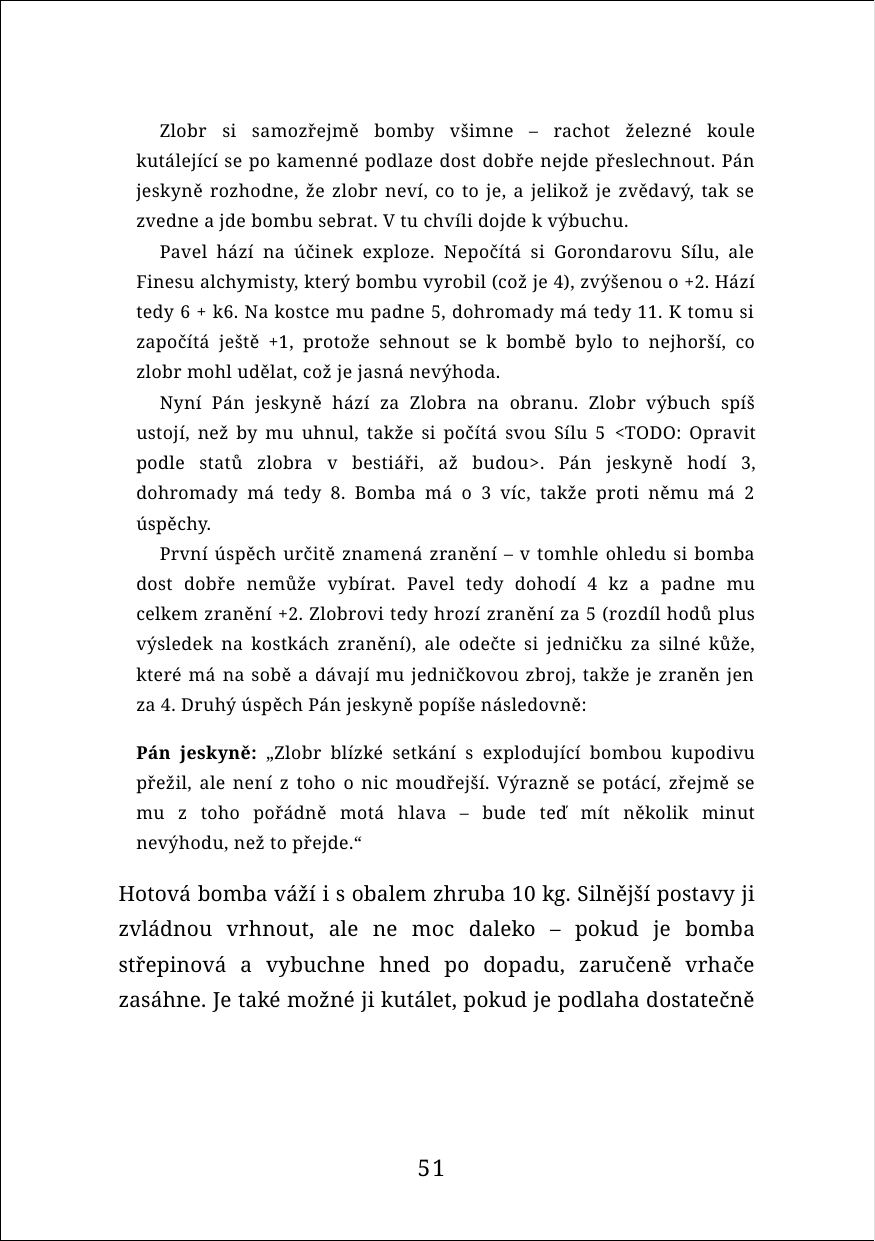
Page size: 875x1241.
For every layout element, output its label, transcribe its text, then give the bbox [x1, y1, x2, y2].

text Hotová bomba váží i s obalem zhruba 10 kg. Silnější postavy ji zvládnou vrhnout, ale ne moc daleko – pokud je bomba střepinová a vybuchne hned po dopadu, zaručeně vrhače zasáhne. Je také možné ji kutálet, pokud je podlaha dostatečně [118, 879, 756, 1014]
text Zlobr si samozřejmě bomby všimne – rachot železné koule kutálející se po kamenné podlaze dost dobře nejde přeslechnout. Pán jeskyně rozhodne, že zlobr neví, co to je, a jelikož je zvědavý, tak se zvedne a jde bombu sebrat. V tu chvíli dojde k výbuchu. Pavel hází na účinek exploze. Nepočítá si Gorondarovu Sílu, ale Finesu alchymisty, který bombu vyrobil (což je 4), zvýšenou o +2. Hází tedy 6 + k6. Na kostce mu padne 5, dohromady má tedy 11. K tomu si započítá ještě +1, protože sehnout se k bombě bylo to nejhorší, co zlobr mohl udělat, což je jasná nevýhoda. Nyní Pán jeskyně hází za Zlobra na obranu. Zlobr výbuch spíš ustojí, než by mu uhnul, takže si počítá svou Sílu 5 <TODO: Opravit podle statů zlobra v bestiáři, až budou>. Pán jeskyně hodí 3, dohromady má tedy 8. Bomba má o 3 víc, takže proti němu má 2 úspěchy. První úspěch určitě znamená zranění – v tomhle ohledu si bomba dost dobře nemůže vybírat. Pavel tedy dohodí 4 kz a padne mu celkem zranění +2. Zlobrovi tedy hrozí zranění za 5 (rozdíl hodů plus výsledek na kostkách zranění), ale odečte si jedničku za silné kůže, které má na sobě a dávají mu jedničkovou zbroj, takže je zraněn jen za 4. Druhý úspěch Pán jeskyně popíše následovně: [136, 118, 756, 716]
text Pán jeskyně: „Zlobr blízké setkání s explodující bombou kupodivu přežil, ale není z toho o nic moudřejší. Výrazně se potácí, zřejmě se mu z toho pořádně motá hlava – bude teď mít několik minut nevýhodu, než to přejde.“ [136, 740, 756, 855]
